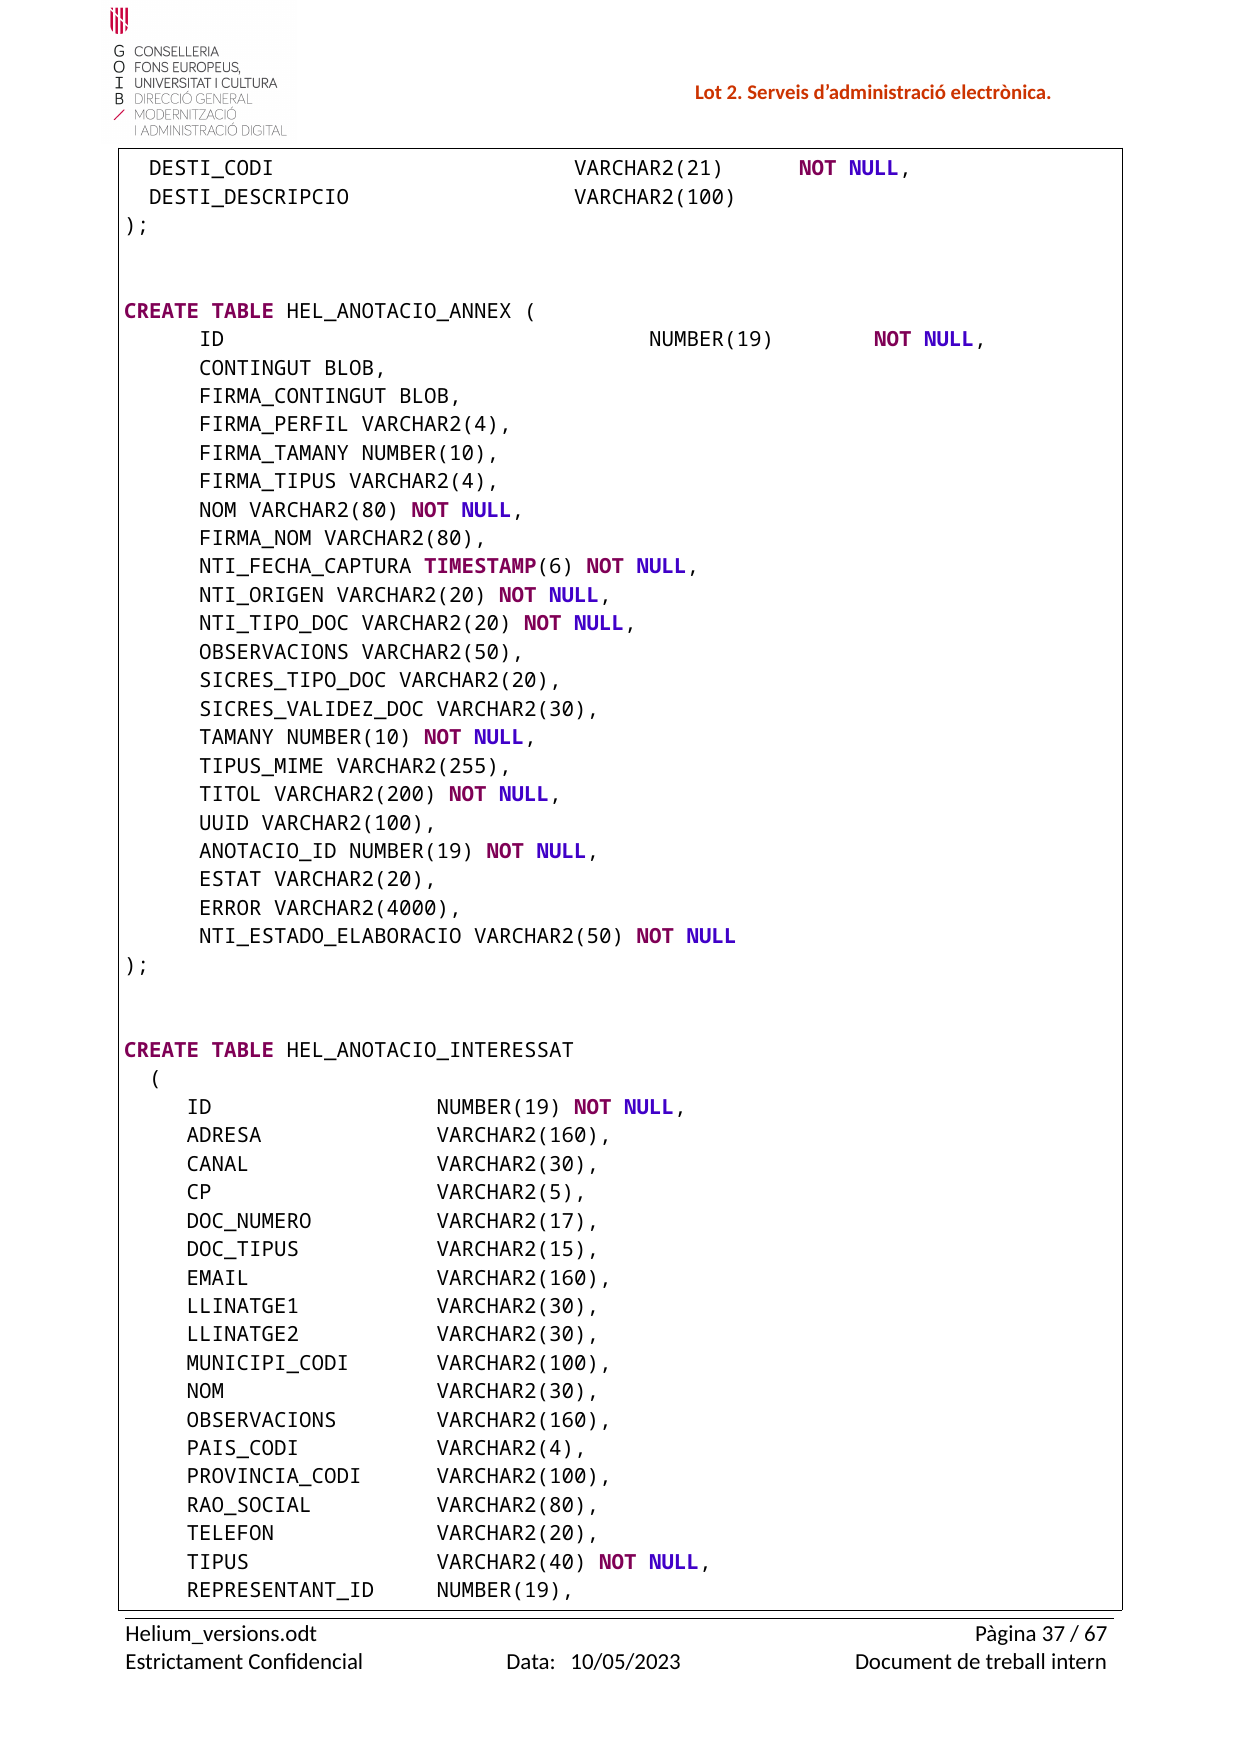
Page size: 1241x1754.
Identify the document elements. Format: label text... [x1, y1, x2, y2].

table_header DESTI_CODI VARCHAR2(21) NOT NULL, DESTI_DESCRIPCIO VARCHAR2(100) ); CREATE TABLE HEL_ANOTACIO_ANNEX ( ID NUMBER(19) NOT NULL, CONTINGUT BLOB, FIRMA_CONTINGUT BLOB, FIRMA_PERFIL VARCHAR2(4), FIRMA_TAMANY NUMBER(10), FIRMA_TIPUS VARCHAR2(4), NOM VARCHAR2(80) NOT NULL, FIRMA_NOM VARCHAR2(80), NTI_FECHA_CAPTURA TIMESTAMP(6) NOT NULL, NTI_ORIGEN VARCHAR2(20) NOT NULL, NTI_TIPO_DOC VARCHAR2(20) NOT NULL, OBSERVACIONS VARCHAR2(50), SICRES_TIPO_DOC VARCHAR2(20), SICRES_VALIDEZ_DOC VARCHAR2(30), TAMANY NUMBER(10) NOT NULL, TIPUS_MIME VARCHAR2(255), TITOL VARCHAR2(200) NOT NULL, UUID VARCHAR2(100), ANOTACIO_ID NUMBER(19) NOT NULL, ESTAT VARCHAR2(20), ERROR VARCHAR2(4000), NTI_ESTADO_ELABORACIO VARCHAR2(50) NOT NULL ); CREATE TABLE HEL_ANOTACIO_INTERESSAT ( ID NUMBER(19) NOT NULL, ADRESA VARCHAR2(160), CANAL VARCHAR2(30), CP VARCHAR2(5), DOC_NUMERO VARCHAR2(17), DOC_TIPUS VARCHAR2(15), EMAIL VARCHAR2(160), LLINATGE1 VARCHAR2(30), LLINATGE2 VARCHAR2(30), MUNICIPI_CODI VARCHAR2(100), NOM VARCHAR2(30), OBSERVACIONS VARCHAR2(160), PAIS_CODI VARCHAR2(4), PROVINCIA_CODI VARCHAR2(100), RAO_SOCIAL VARCHAR2(80), TELEFON VARCHAR2(20), TIPUS VARCHAR2(40) NOT NULL, REPRESENTANT_ID NUMBER(19), [119, 149, 1122, 1609]
picture [100, 0, 297, 144]
